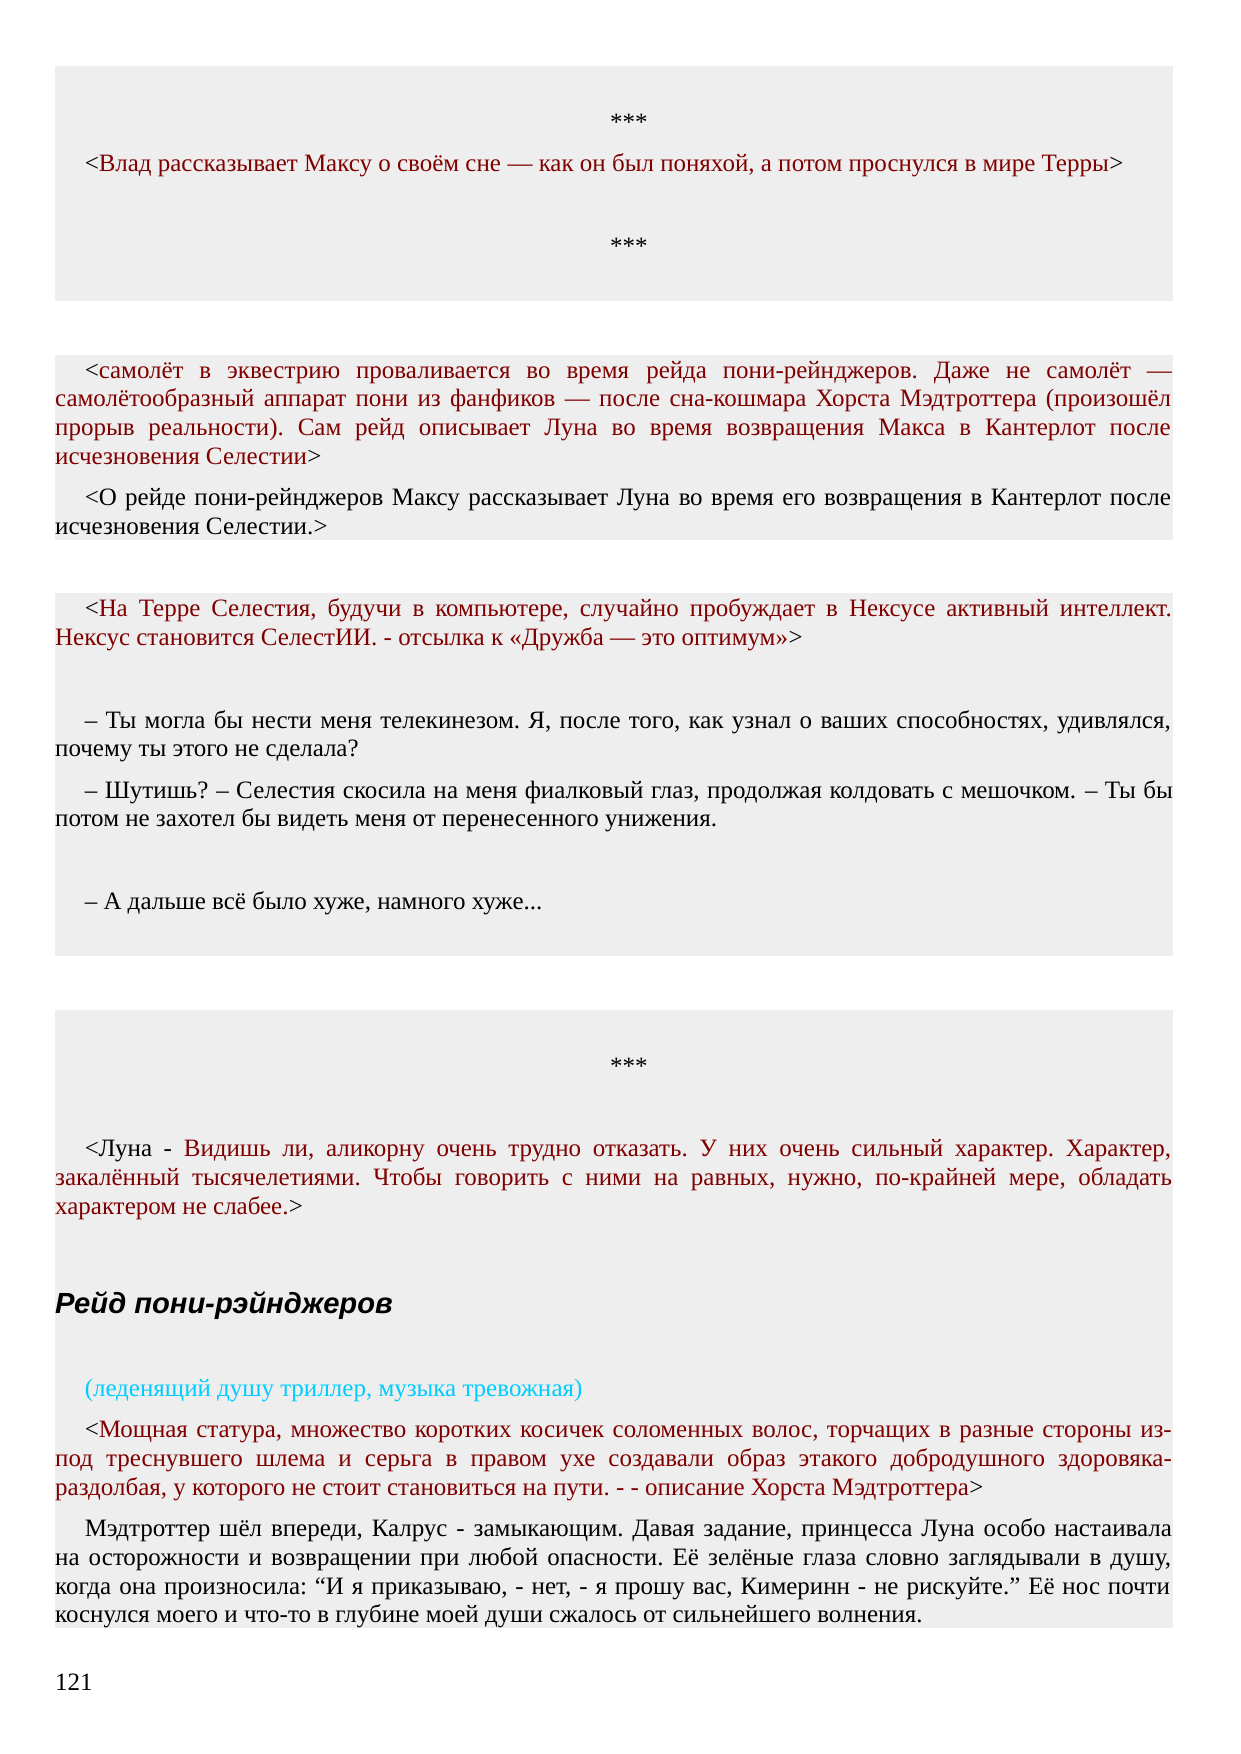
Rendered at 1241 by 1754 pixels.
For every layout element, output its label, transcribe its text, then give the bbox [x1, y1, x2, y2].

text (леденящий душу триллер, музыка тревожная) [55, 1373, 1173, 1402]
text *** [55, 1051, 1173, 1080]
text – А дальше всё было хуже, намного хуже... [55, 886, 1173, 915]
text <О рейде пони-рейнджеров Максу рассказывает Луна во время его возвращения в Кантерлот после исчезновения Селестии.> [55, 482, 1173, 540]
text <Влад рассказывает Максу о своём сне — как он был поняхой, а потом проснулся в мире Терры> [55, 148, 1173, 177]
text *** [55, 231, 1173, 260]
subtitle Рейд пони-рэйнджеров [55, 1286, 1173, 1319]
text *** [55, 107, 1173, 136]
text <Мощная статура, множество коротких косичек соломенных волос, торчащих в разные стороны из-под треснувшего шлема и серьга в правом ухе создавали образ этакого добродушного здоровяка-раздолбая, у которого не стоит становиться на пути. - - описание Хорста Мэдтроттера> [55, 1414, 1173, 1501]
text <Луна - Видишь ли, аликорну очень трудно отказать. У них очень сильный характер. Характер, закалённый тысячелетиями. Чтобы говорить с ними на равных, нужно, по-крайней мере, обладать характером не слабее.> [55, 1133, 1173, 1220]
text <самолёт в эквестрию проваливается во время рейда пони-рейнджеров. Даже не самолёт — самолётообразный аппарат пони из фанфиков — после сна-кошмара Хорста Мэдтроттера (произошёл прорыв реальности). Сам рейд описывает Луна во время возвращения Макса в Кантерлот после исчезновения Селестии> [55, 355, 1173, 470]
text – Шутишь? – Селестия скосила на меня фиалковый глаз, продолжая колдовать с мешочком. – Ты бы потом не захотел бы видеть меня от перенесенного унижения. [55, 775, 1173, 832]
text – Ты могла бы нести меня телекинезом. Я, после того, как узнал о ваших способностях, удивлялся, почему ты этого не сделала? [55, 705, 1173, 762]
text <На Терре Селестия, будучи в компьютере, случайно пробуждает в Нексусе активный интеллект. Нексус становится СелестИИ. - отсылка к «Дружба — это оптимум»> [55, 593, 1173, 651]
text Мэдтроттер шёл впереди, Калрус - замыкающим. Давая задание, принцесса Луна особо настаивала на осторожности и возвращении при любой опасности. Её зелёные глаза словно заглядывали в душу, когда она произносила: “И я приказываю, - нет, - я прошу вас, Кимеринн - не рискуйте.” Её нос почти коснулся моего и что-то в глубине моей души сжалось от сильнейшего волнения. [55, 1513, 1173, 1628]
